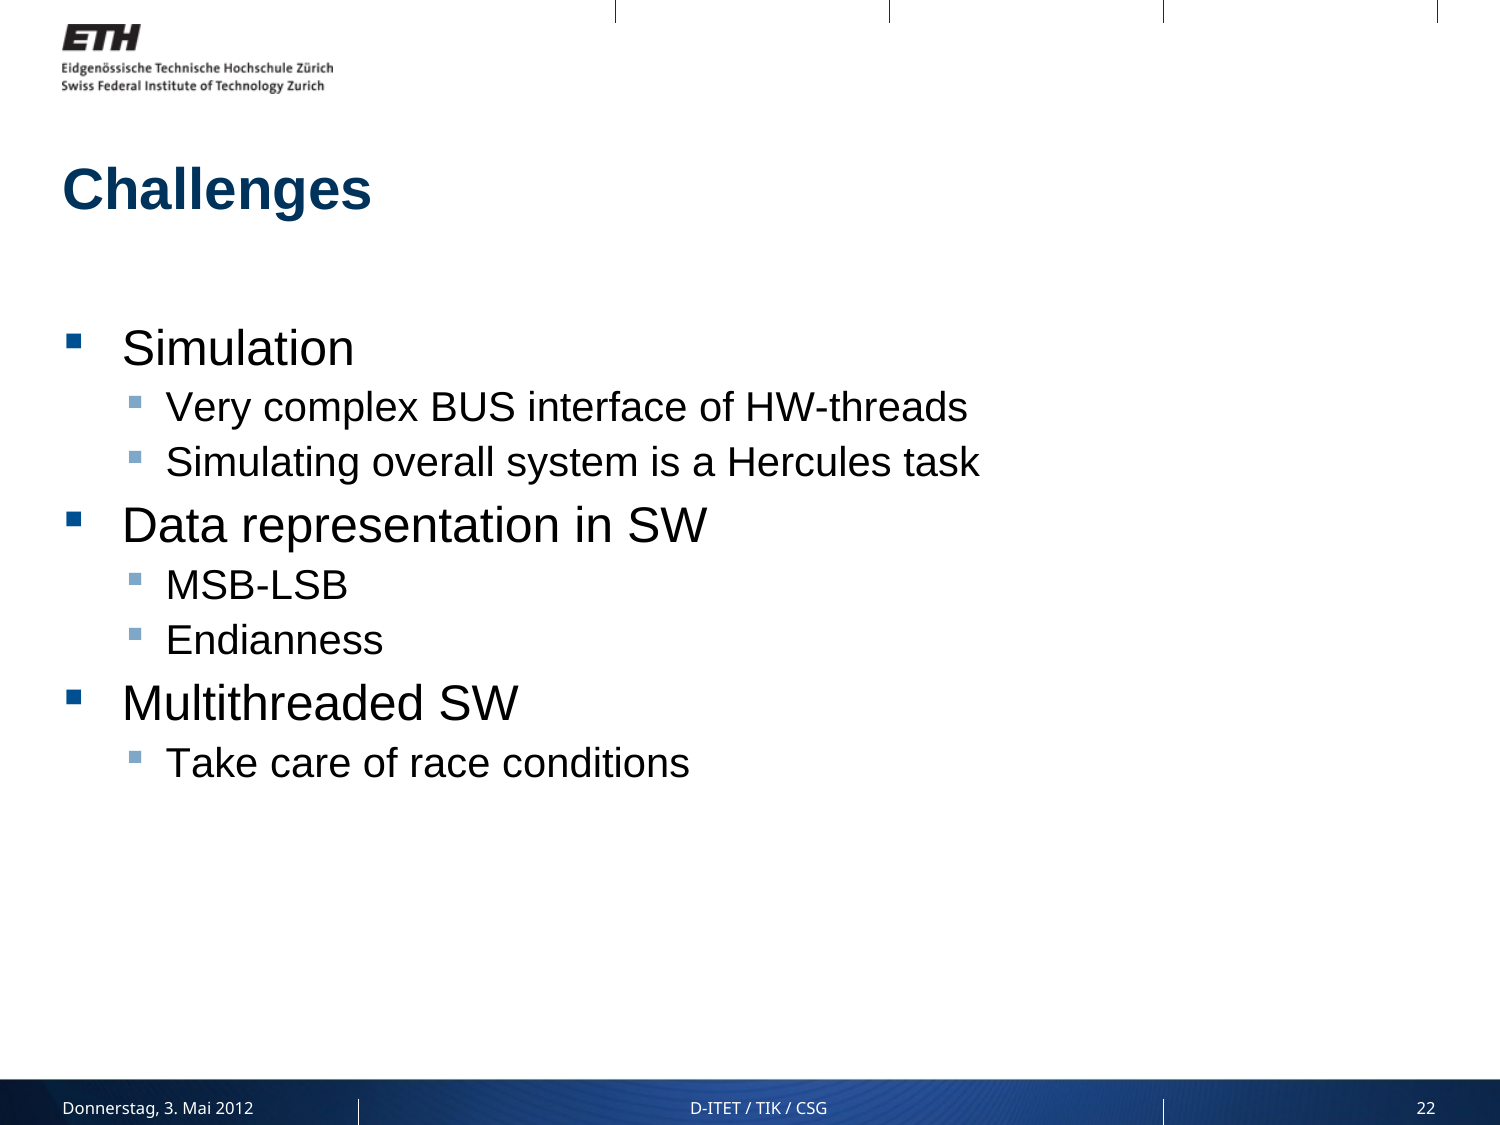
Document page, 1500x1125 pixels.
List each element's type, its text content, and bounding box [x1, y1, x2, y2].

title Challenges [62, 157, 1438, 296]
picture [62, 24, 333, 94]
picture [0, 1078, 1500, 1125]
list Simulation Very complex BUS interface of HW-threads Simulating overall system is a Hercules task Data representation in SW MSB-LSB Endianness Multithreaded SW Take care of race conditions [62, 319, 1438, 1067]
